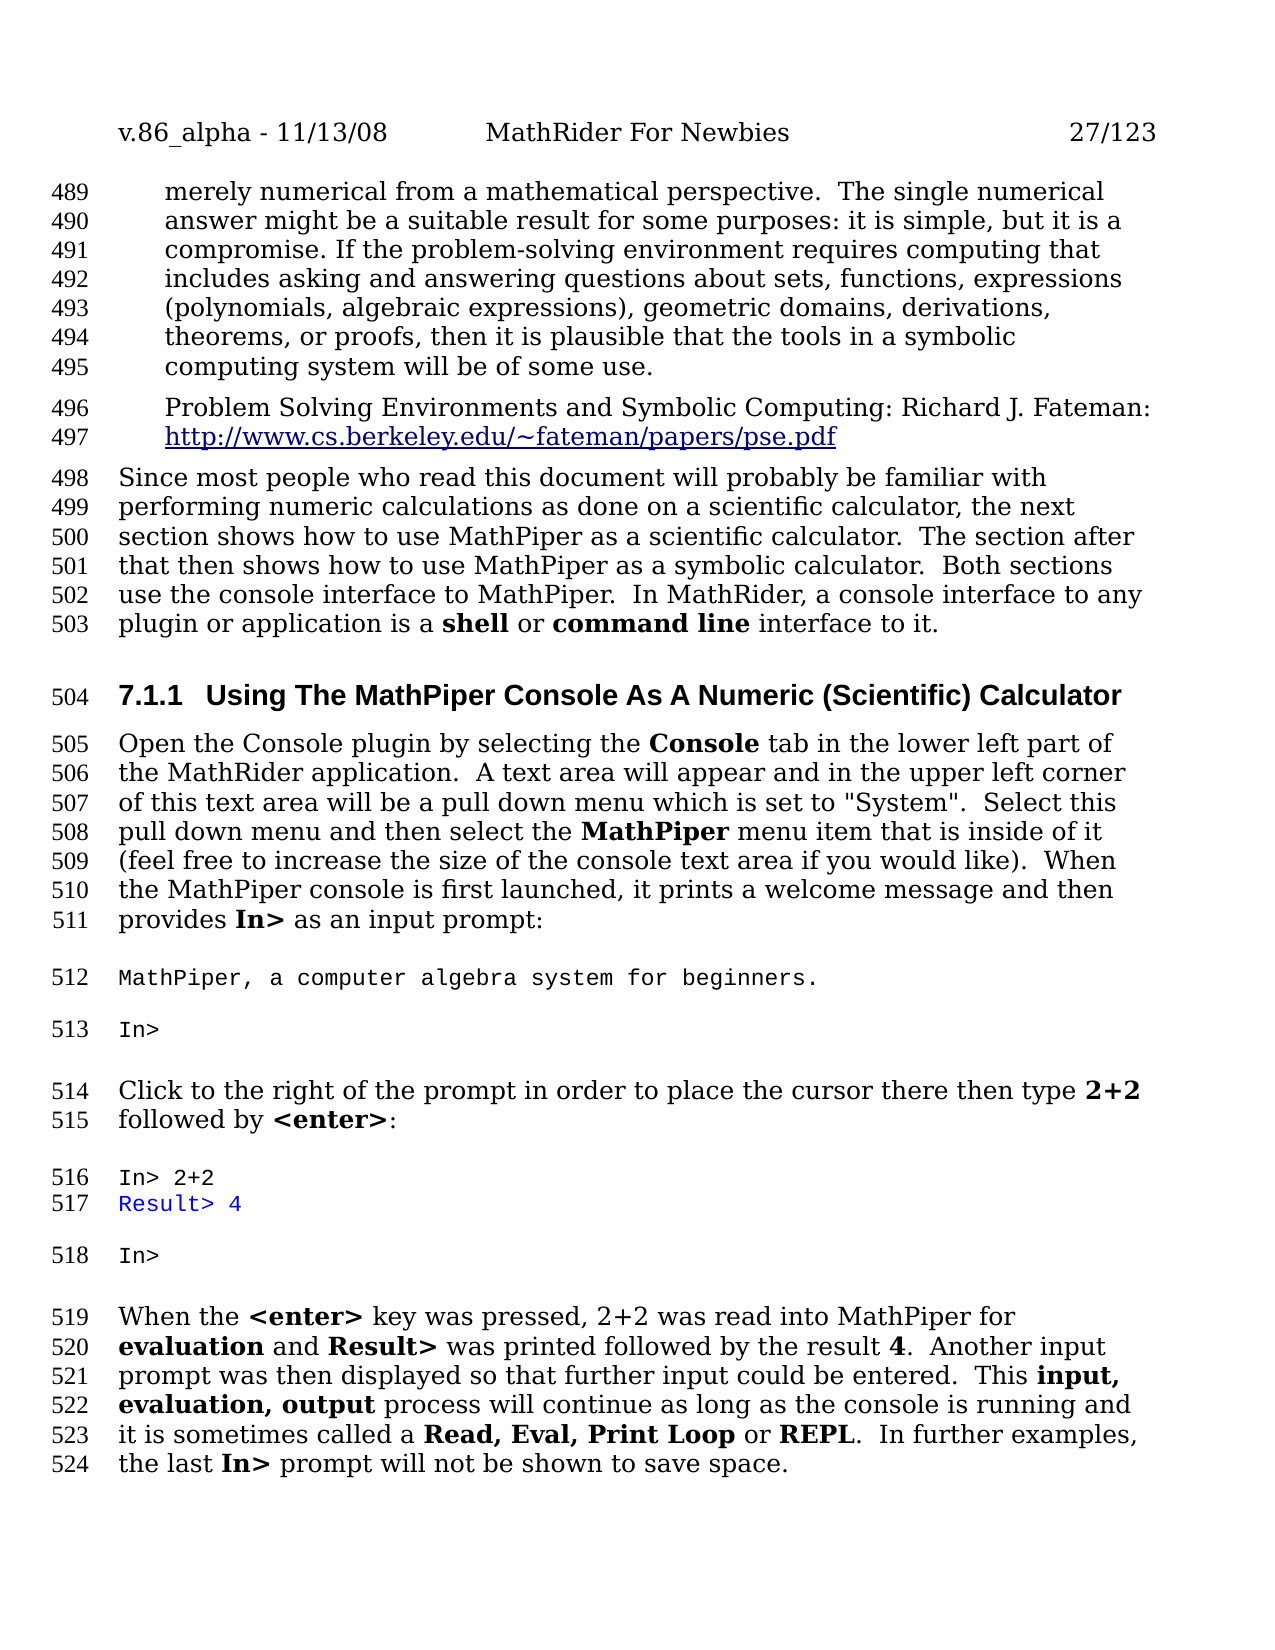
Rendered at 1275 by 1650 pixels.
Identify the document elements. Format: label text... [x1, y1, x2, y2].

text Since most people who read this document will probably be familiar with performing numeric calculations as done on a scientific calculator, the next section shows how to use MathPiper as a scientific calculator. The section after that then shows how to use MathPiper as a symbolic calculator. Both sections use the console interface to MathPiper. In MathRider, a console interface to any plugin or application is a shell or command line interface to it. [118, 463, 1157, 639]
text In> [118, 1244, 1157, 1270]
subtitle Using The MathPiper Console As A Numeric (Scientific) Calculator [118, 678, 1157, 711]
text When the <enter> key was pressed, 2+2 was read into MathPiper for evaluation and Result> was printed followed by the result 4. Another input prompt was then displayed so that further input could be entered. This input, evaluation, output process will continue as long as the console is running and it is sometimes called a Read, Eval, Print Loop or REPL. In further examples, the last In> prompt will not be shown to save space. [118, 1302, 1157, 1478]
text MathPiper, a computer algebra system for beginners. [118, 966, 1157, 992]
text Result> 4 [118, 1192, 1157, 1218]
text In> 2+2 [118, 1167, 1157, 1192]
text Click to the right of the prompt in order to place the cursor there then type 2+2 followed by <enter>: [118, 1076, 1157, 1134]
text merely numerical from a mathematical perspective. The single numerical answer might be a suitable result for some purposes: it is simple, but it is a compromise. If the problem-solving environment requires computing that includes asking and answering questions about sets, functions, expressions (polynomials, algebraic expressions), geometric domains, derivations, theorems, or proofs, then it is plausible that the tools in a symbolic computing system will be of some use. [164, 177, 1157, 381]
text Open the Console plugin by selecting the Console tab in the lower left part of the MathRider application. A text area will appear and in the upper left corner of this text area will be a pull down menu which is set to "System". Select this pull down menu and then select the MathPiper menu item that is inside of it (feel free to increase the size of the console text area if you would like). When the MathPiper console is first launched, it prints a welcome message and then provides In> as an input prompt: [118, 729, 1157, 934]
text Problem Solving Environments and Symbolic Computing: Richard J. Fateman: http://www.cs.berkeley.edu/~fateman/papers/pse.pdf [164, 393, 1157, 451]
text In> [118, 1018, 1157, 1044]
